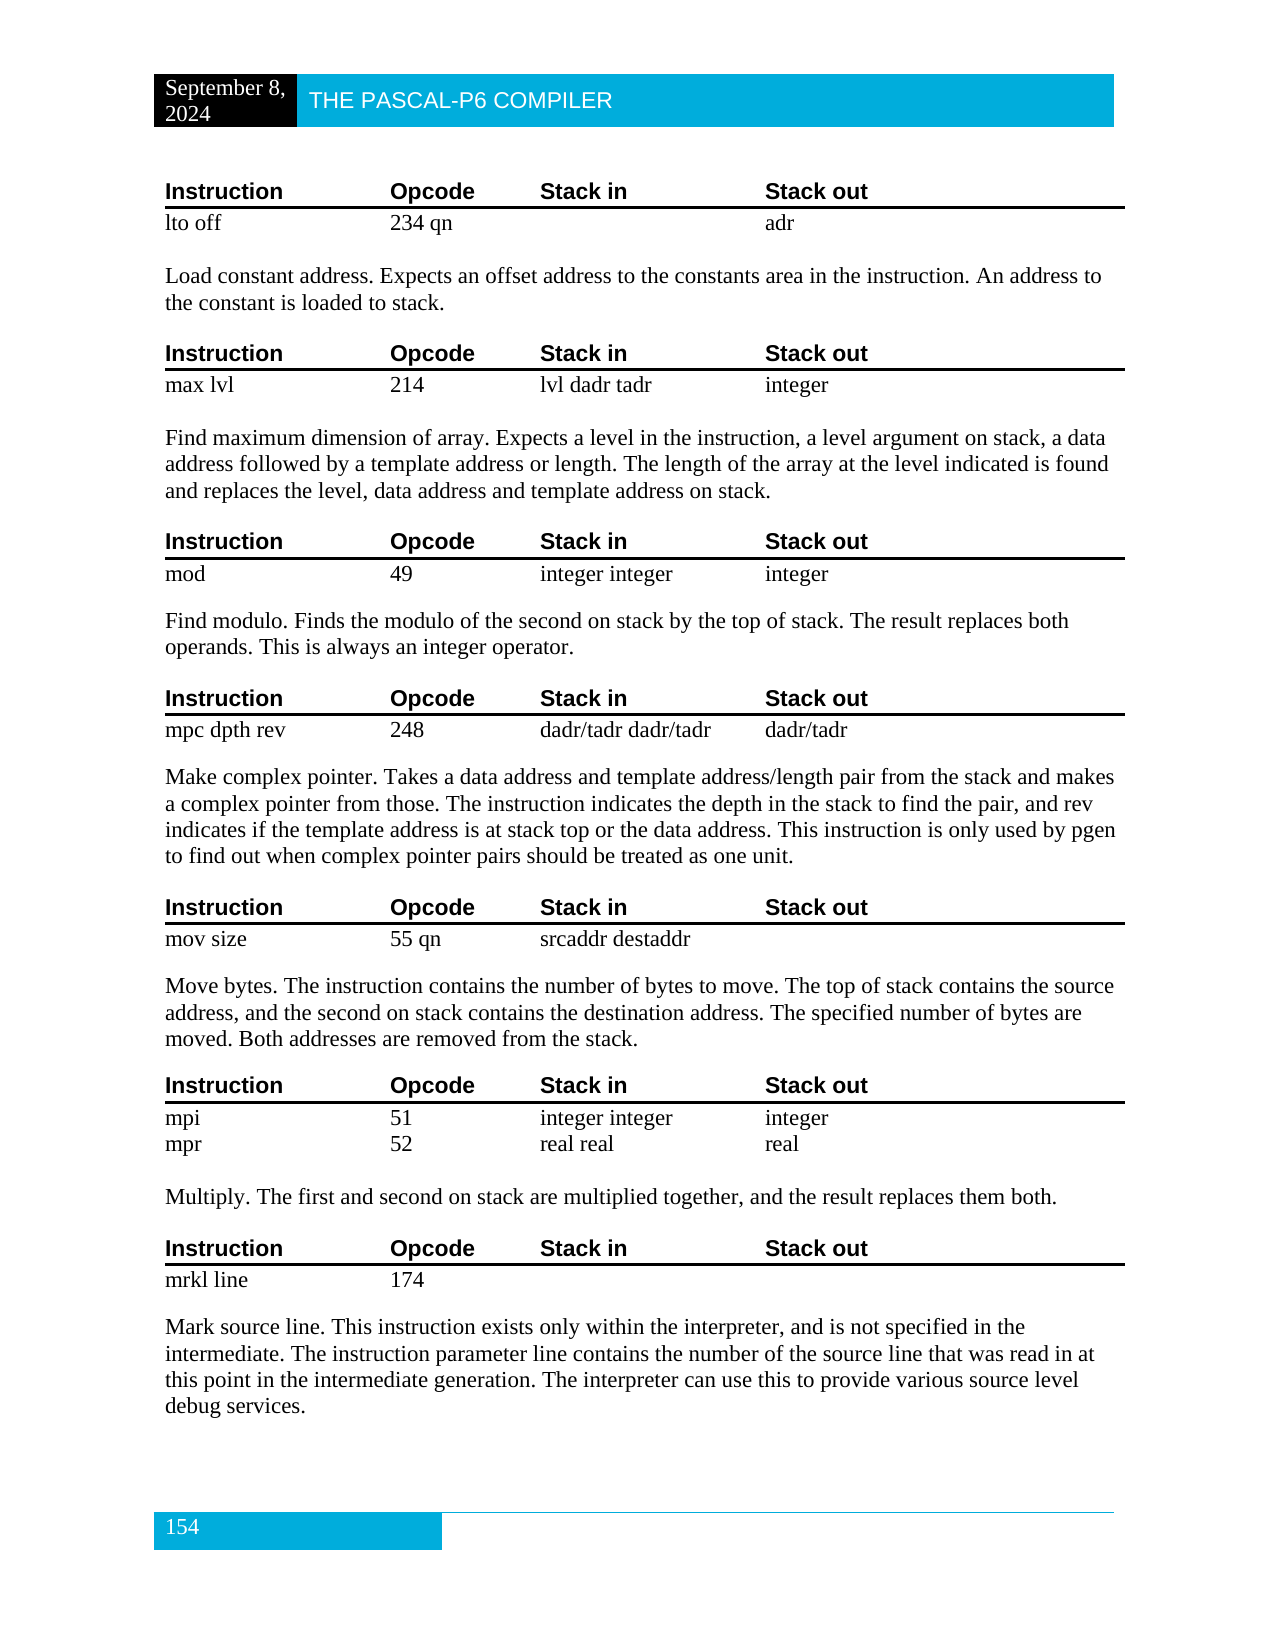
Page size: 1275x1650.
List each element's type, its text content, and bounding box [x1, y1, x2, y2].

text Find modulo. Finds the modulo of the second on stack by the top of stack. The result replaces both operands. This is always an integer operator. [165, 607, 1125, 660]
text mrkl line 174 [165, 1266, 1125, 1292]
text Instruction Opcode Stack in Stack out [165, 685, 1125, 713]
text Instruction Opcode Stack in Stack out [165, 894, 1125, 922]
text Move bytes. The instruction contains the number of bytes to move. The top of stack contains the source address, and the second on stack contains the destination address. The specified number of bytes are moved. Both addresses are removed from the stack. [165, 973, 1125, 1052]
text mov size 55 qn srcaddr destaddr [165, 925, 1125, 952]
text mpr 52 real real real [165, 1130, 1125, 1157]
text Mark source line. This instruction exists only within the interpreter, and is not specified in the intermediate. The instruction parameter line contains the number of the source line that was read in at this point in the intermediate generation. The interpreter can use this to provide various source level debug services. [165, 1313, 1125, 1419]
text Make complex pointer. Takes a data address and template address/length pair from the stack and makes a complex pointer from those. The instruction indicates the depth in the stack to find the pair, and rev indicates if the template address is at stack top or the data address. This instruction is only used by pgen to find out when complex pointer pairs should be treated as one unit. [165, 763, 1125, 869]
text Instruction Opcode Stack in Stack out [165, 528, 1125, 557]
text mpi 51 integer integer integer [165, 1104, 1125, 1130]
text Load constant address. Expects an offset address to the constants area in the instruction. An address to the constant is loaded to stack. [165, 262, 1125, 315]
text Instruction Opcode Stack in Stack out [165, 178, 1125, 206]
text max lvl 214 lvl dadr tadr integer [165, 371, 1125, 398]
text Multiply. The first and second on stack are multiplied together, and the result replaces them both. [165, 1183, 1125, 1209]
text mod 49 integer integer integer [165, 560, 1125, 586]
text mpc dpth rev 248 dadr/tadr dadr/tadr dadr/tadr [165, 716, 1125, 743]
text Instruction Opcode Stack in Stack out [165, 1072, 1125, 1101]
text Find maximum dimension of array. Expects a level in the instruction, a level argument on stack, a data address followed by a template address or length. The length of the array at the level indicated is found and replaces the level, data address and template address on stack. [165, 424, 1125, 503]
text lto off 234 qn adr [165, 209, 1125, 236]
text Instruction Opcode Stack in Stack out [165, 340, 1125, 368]
text Instruction Opcode Stack in Stack out [165, 1234, 1125, 1263]
